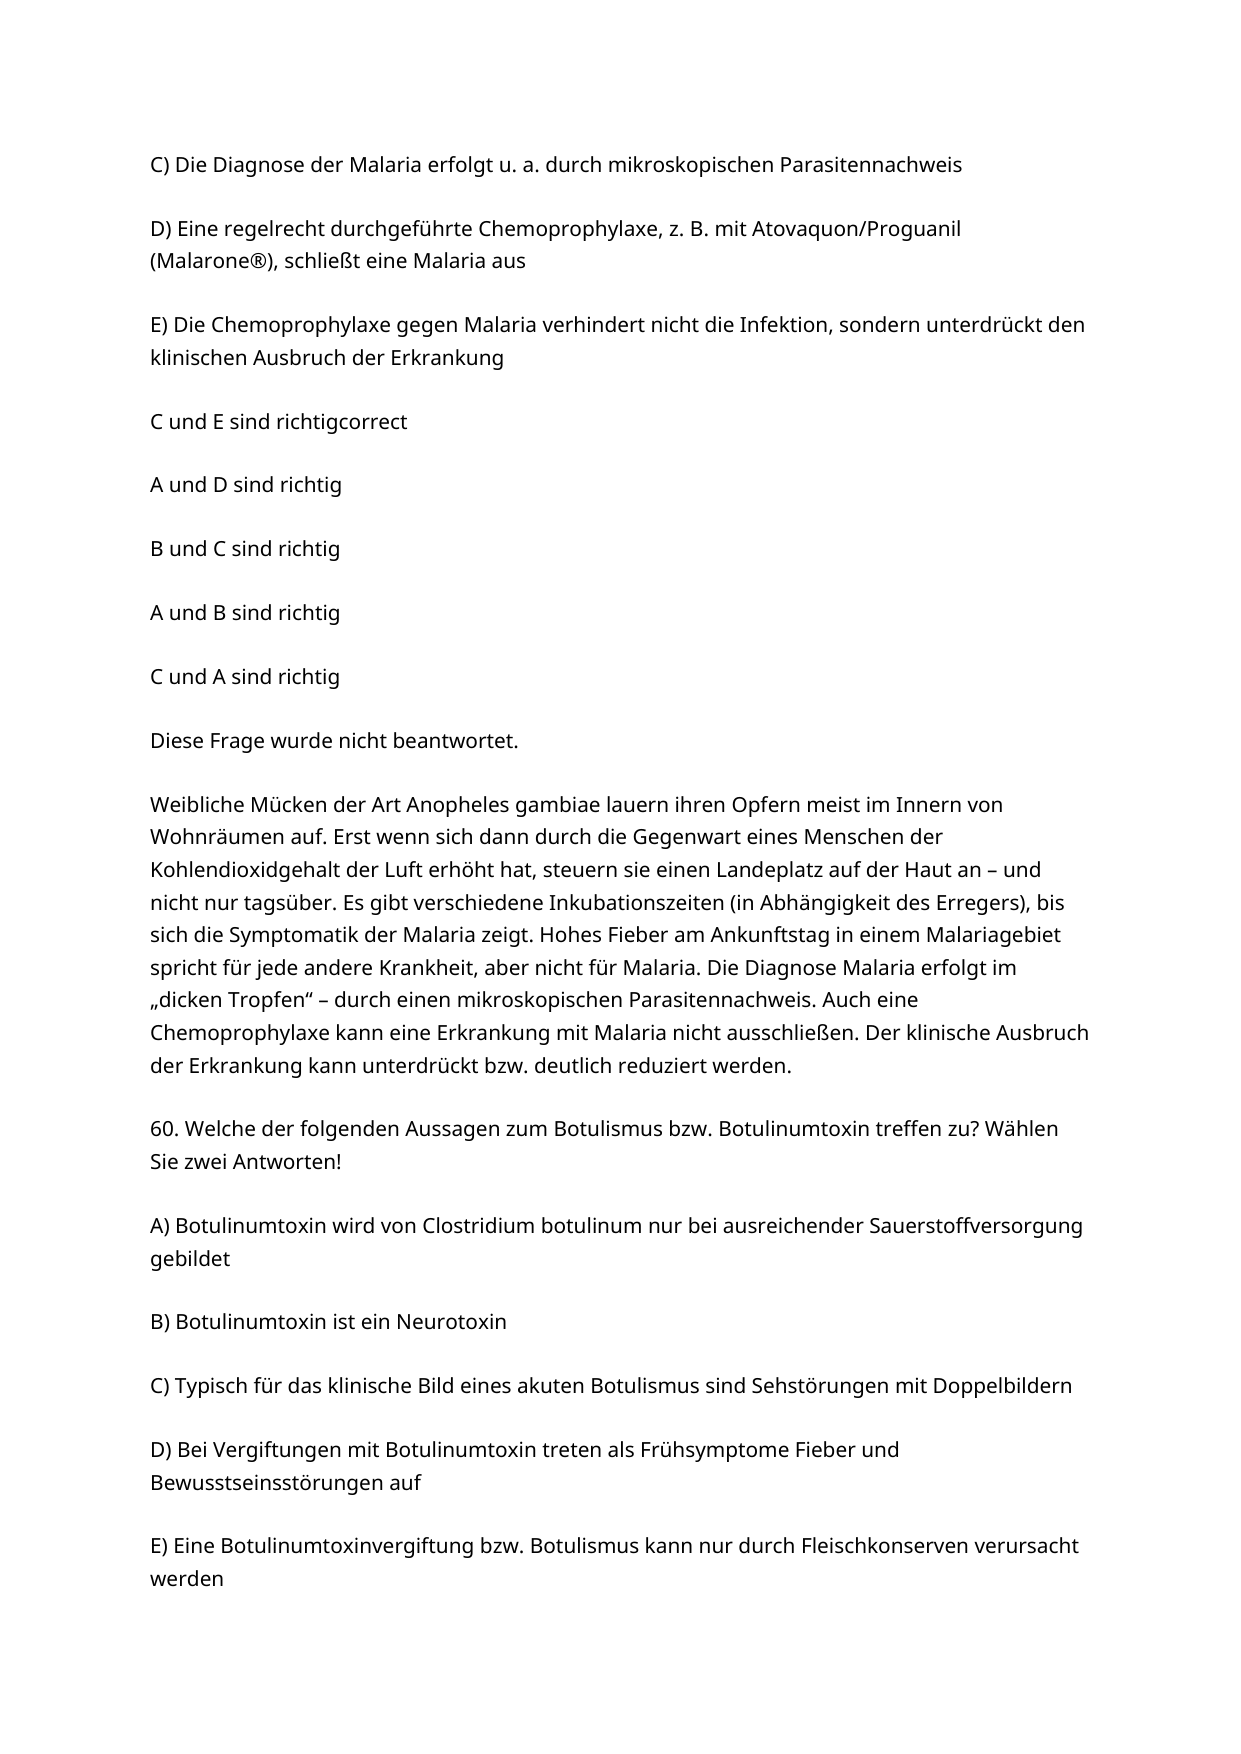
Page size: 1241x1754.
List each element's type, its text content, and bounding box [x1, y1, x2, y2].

text E) Die Chemoprophylaxe gegen Malaria verhindert nicht die Infektion, sondern unterdrückt den klinischen Ausbruch der Erkrankung [150, 310, 1090, 371]
text Diese Frage wurde nicht beantwortet. [150, 726, 1090, 754]
text A und B sind richtig [150, 598, 1090, 627]
text C und E sind richtigcorrect [150, 407, 1090, 435]
text A) Botulinumtoxin wird von Clostridium botulinum nur bei ausreichender Sauerstoffversorgung gebildet [150, 1211, 1090, 1272]
text B) Botulinumtoxin ist ein Neurotoxin [150, 1307, 1090, 1336]
text 60. Welche der folgenden Aussagen zum Botulismus bzw. Botulinumtoxin treffen zu? Wählen Sie zwei Antworten! [150, 1114, 1090, 1176]
text C) Typisch für das klinische Bild eines akuten Botulismus sind Sehstörungen mit Doppelbildern [150, 1371, 1090, 1400]
text A und D sind richtig [150, 471, 1090, 499]
text E) Eine Botulinumtoxinvergiftung bzw. Botulismus kann nur durch Fleischkonserven verursacht werden [150, 1532, 1090, 1593]
text B und C sind richtig [150, 534, 1090, 563]
text D) Bei Vergiftungen mit Botulinumtoxin treten als Frühsymptome Fieber und Bewusstseinsstörungen auf [150, 1435, 1090, 1496]
text C) Die Diagnose der Malaria erfolgt u. a. durch mikroskopischen Parasitennachweis [150, 150, 1090, 178]
text Weibliche Mücken der Art Anopheles gambiae lauern ihren Opfern meist im Innern von Wohnräumen auf. Erst wenn sich dann durch die Gegenwart eines Menschen der Kohlendioxidgehalt der Luft erhöht hat, steuern sie einen Landeplatz auf der Haut an – und nicht nur tagsüber. Es gibt verschiedene Inkubationszeiten (in Abhängigkeit des Erregers), bis sich die Symptomatik der Malaria zeigt. Hohes Fieber am Ankunftstag in einem Malariagebiet spricht für jede andere Krankheit, aber nicht für Malaria. Die Diagnose Malaria erfolgt im „dicken Tropfen“ – durch einen mikroskopischen Parasitennachweis. Auch eine Chemoprophylaxe kann eine Erkrankung mit Malaria nicht ausschließen. Der klinische Ausbruch der Erkrankung kann unterdrückt bzw. deutlich reduziert werden. [150, 790, 1090, 1079]
text D) Eine regelrecht durchgeführte Chemoprophylaxe, z. B. mit Atovaquon/Proguanil (Malarone®), schließt eine Malaria aus [150, 214, 1090, 275]
text C und A sind richtig [150, 662, 1090, 691]
